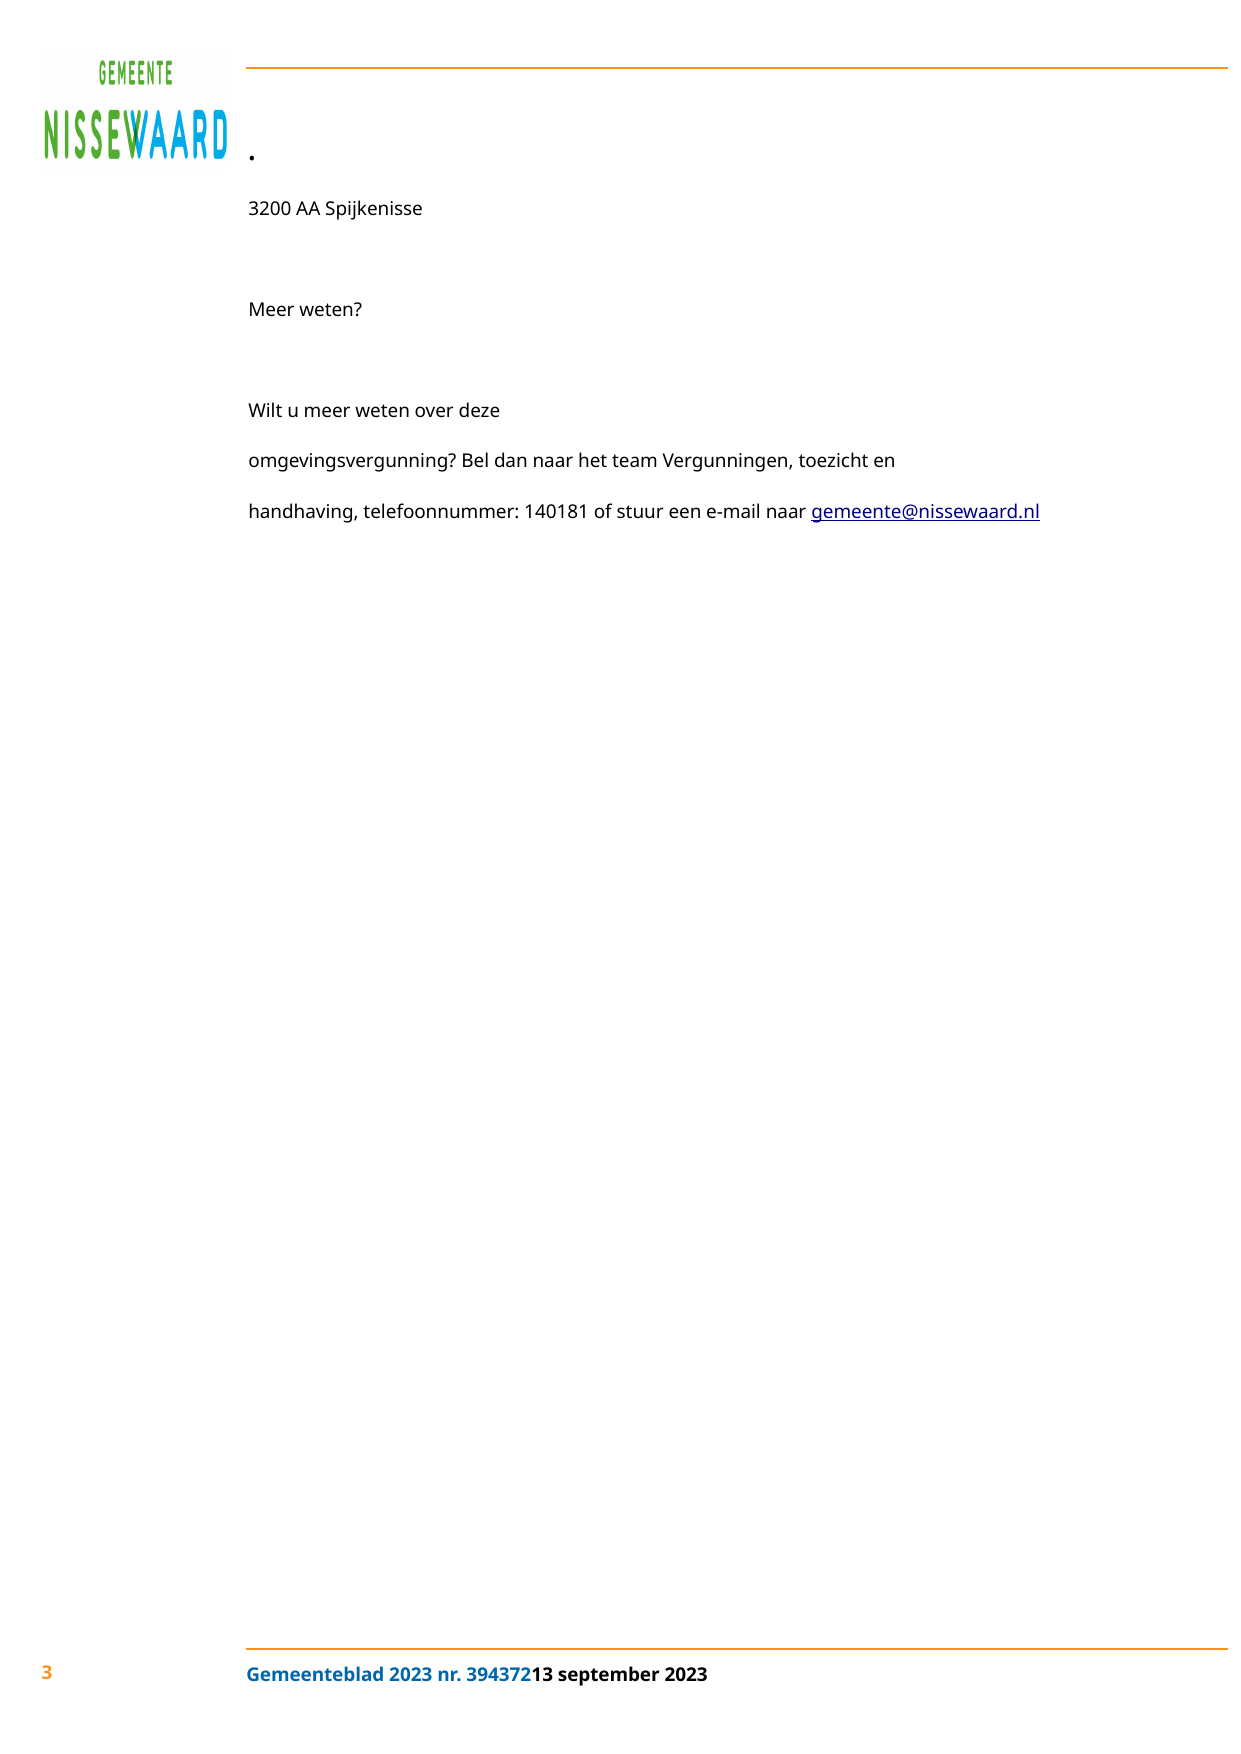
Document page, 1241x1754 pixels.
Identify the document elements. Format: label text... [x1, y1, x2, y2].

text handhaving, telefoonnummer: 140181 of stuur een e-mail naar gemeente@nissewaard.nl [248, 498, 1152, 524]
picture [41, 47, 231, 172]
text • [248, 145, 1152, 171]
text 3200 AA Spijkenisse [248, 196, 1152, 221]
text Meer weten? [248, 296, 1152, 322]
text omgevingsvergunning? Bel dan naar het team Vergunningen, toezicht en [248, 448, 1152, 473]
text Wilt u meer weten over deze [248, 397, 1152, 423]
